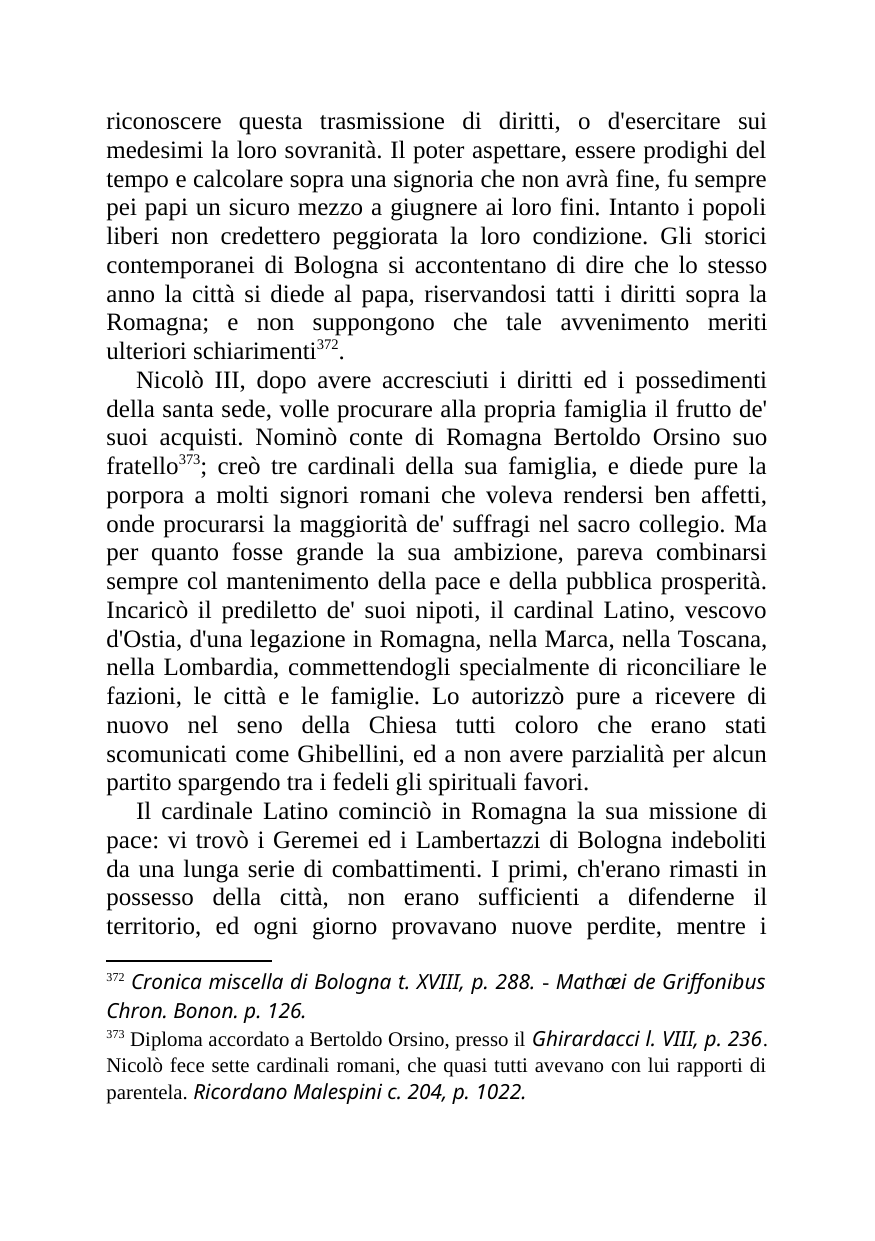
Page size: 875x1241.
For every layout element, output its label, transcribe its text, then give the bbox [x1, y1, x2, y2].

text Cronica miscella di Bologna t. XVIII, p. 288. - Mathæi de Griffonibus Chron. Bonon. p. 126. [106, 967, 768, 1024]
text Nicolò III, dopo avere accresciuti i diritti ed i possedimenti della santa sede, volle procurare alla propria famiglia il frutto de' suoi acquisti. Nominò conte di Romagna Bertoldo Orsino suo fratello; creò tre cardinali della sua famiglia, e diede pure la porpora a molti signori romani che voleva rendersi ben affetti, onde procurarsi la maggiorità de' suffragi nel sacro collegio. Ma per quanto fosse grande la sua ambizione, pareva combinarsi sempre col mantenimento della pace e della pubblica prosperità. Incaricò il prediletto de' suoi nipoti, il cardinal Latino, vescovo d'Ostia, d'una legazione in Romagna, nella Marca, nella Toscana, nella Lombardia, commettendogli specialmente di riconciliare le fazioni, le città e le famiglie. Lo autorizzò pure a ricevere di nuovo nel seno della Chiesa tutti coloro che erano stati scomunicati come Ghibellini, ed a non avere parzialità per alcun partito spargendo tra i fedeli gli spirituali favori. [106, 365, 768, 796]
text Diploma accordato a Bertoldo Orsino, presso il Ghirardacci l. VIII, p. 236. Nicolò fece sette cardinali romani, che quasi tutti avevano con lui rapporti di parentela. Ricordano Malespini c. 204, p. 1022. [106, 1024, 768, 1105]
text Il cardinale Latino cominciò in Romagna la sua missione di pace: vi trovò i Geremei ed i Lambertazzi di Bologna indeboliti da una lunga serie di combattimenti. I primi, ch'erano rimasti in possesso della città, non erano sufficienti a difenderne il territorio, ed ogni giorno provavano nuove perdite, mentre i [106, 796, 768, 940]
text riconoscere questa trasmissione di diritti, o d'esercitare sui medesimi la loro sovranità. Il poter aspettare, essere prodighi del tempo e calcolare sopra una signoria che non avrà fine, fu sempre pei papi un sicuro mezzo a giugnere ai loro fini. Intanto i popoli liberi non credettero peggiorata la loro condizione. Gli storici contemporanei di Bologna si accontentano di dire che lo stesso anno la città si diede al papa, riservandosi tatti i diritti sopra la Romagna; e non suppongono che tale avvenimento meriti ulteriori schiarimenti. [106, 106, 768, 365]
